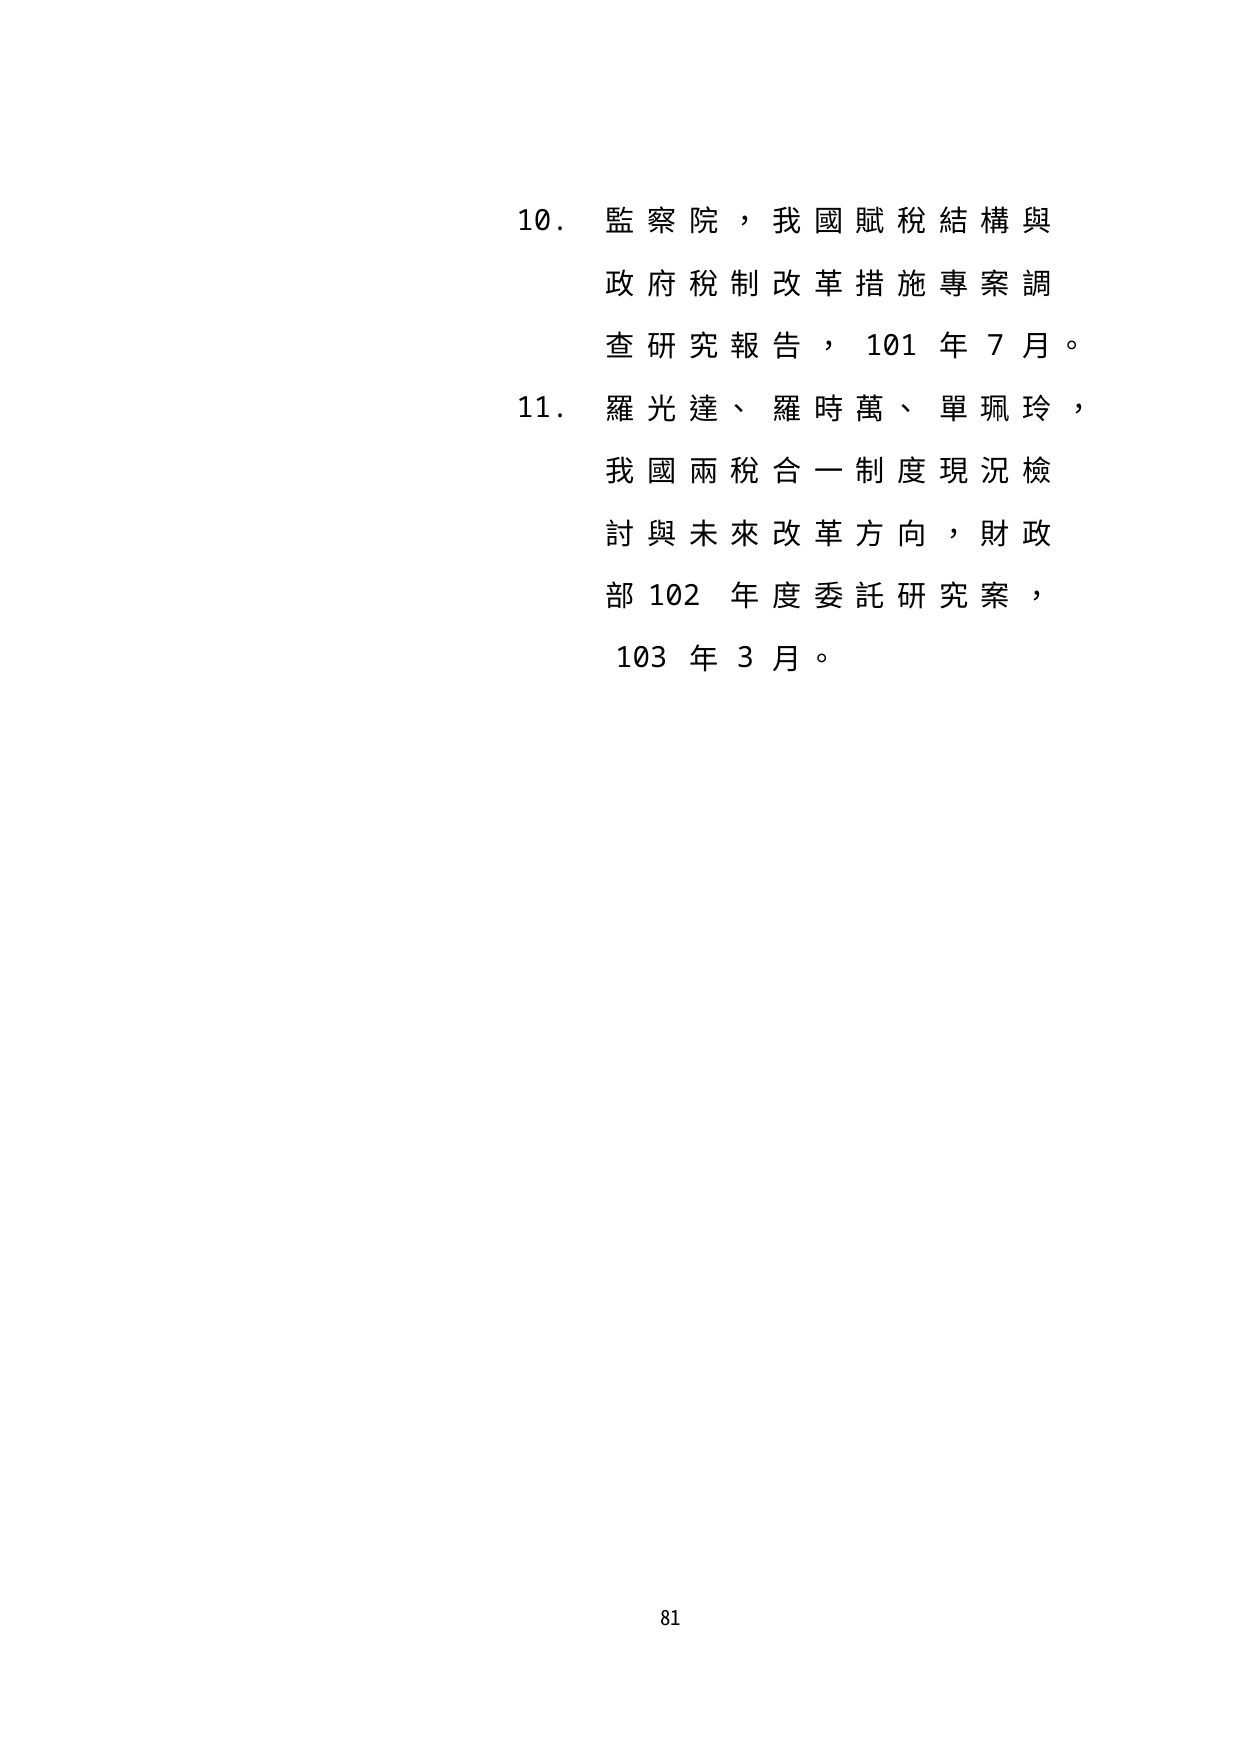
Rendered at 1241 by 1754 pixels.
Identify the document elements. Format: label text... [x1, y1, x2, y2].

list 監察院，我國賦稅結構與政府稅制改革措施專案調查研究報告，101年7月。 [507, 177, 1058, 365]
list 羅光達、羅時萬、單珮玲，我國兩稅合一制度現況檢討與未來改革方向，財政部102 年度委託研究案，103年3月。 [507, 365, 1058, 677]
